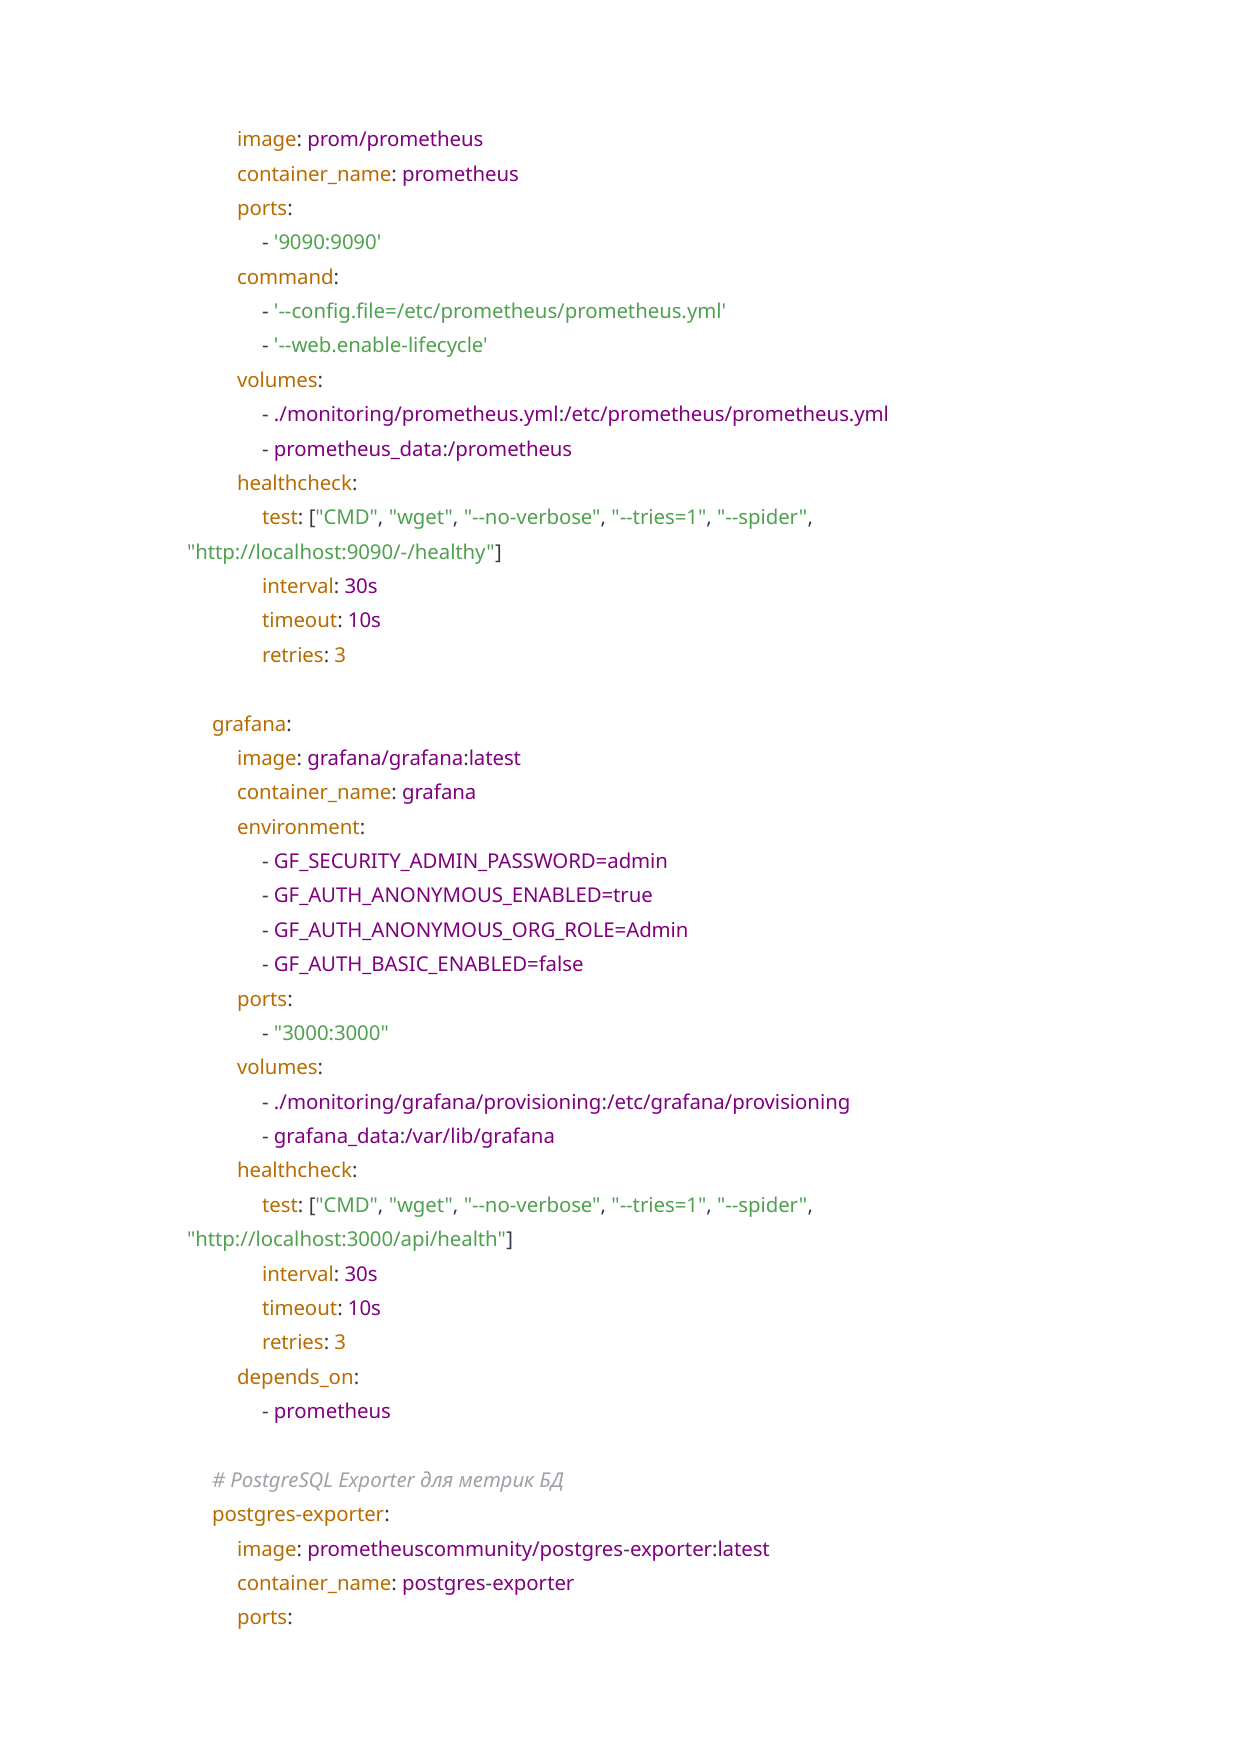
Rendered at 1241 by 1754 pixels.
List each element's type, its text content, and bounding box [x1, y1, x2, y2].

text - GF_AUTH_BASIC_ENABLED=false [187, 943, 1053, 977]
text # PostgreSQL Exporter для метрик БД [187, 1459, 1053, 1493]
text image: prometheuscommunity/postgres-exporter:latest [187, 1527, 1053, 1562]
text - prometheus_data:/prometheus [187, 427, 1053, 462]
text ports: [187, 1596, 1053, 1631]
text - ./monitoring/grafana/provisioning:/etc/grafana/provisioning [187, 1081, 1053, 1115]
text - ./monitoring/prometheus.yml:/etc/prometheus/prometheus.yml [187, 393, 1053, 427]
text healthcheck: [187, 1149, 1053, 1184]
text environment: [187, 806, 1053, 840]
text volumes: [187, 1046, 1053, 1081]
text - GF_AUTH_ANONYMOUS_ENABLED=true [187, 874, 1053, 909]
text volumes: [187, 359, 1053, 393]
text image: grafana/grafana:latest [187, 737, 1053, 771]
text - grafana_data:/var/lib/grafana [187, 1115, 1053, 1149]
text healthcheck: [187, 462, 1053, 496]
text test: ["CMD", "wget", "--no-verbose", "--tries=1", "--spider", "http://localhost:9090/-/healthy"] [187, 496, 1053, 565]
text timeout: 10s [187, 599, 1053, 634]
text container_name: grafana [187, 771, 1053, 806]
text - prometheus [187, 1390, 1053, 1424]
text - GF_SECURITY_ADMIN_PASSWORD=admin [187, 840, 1053, 874]
text - '--config.file=/etc/prometheus/prometheus.yml' [187, 290, 1053, 324]
text - "3000:3000" [187, 1012, 1053, 1046]
text postgres-exporter: [187, 1493, 1053, 1527]
text command: [187, 256, 1053, 290]
text test: ["CMD", "wget", "--no-verbose", "--tries=1", "--spider", "http://localhost:3000/api/health"] [187, 1184, 1053, 1252]
text container_name: postgres-exporter [187, 1562, 1053, 1596]
text retries: 3 [187, 1321, 1053, 1356]
text grafana: [187, 702, 1053, 737]
text - '--web.enable-lifecycle' [187, 324, 1053, 359]
text timeout: 10s [187, 1287, 1053, 1321]
text interval: 30s [187, 565, 1053, 599]
text - GF_AUTH_ANONYMOUS_ORG_ROLE=Admin [187, 909, 1053, 943]
text interval: 30s [187, 1252, 1053, 1287]
text container_name: prometheus [187, 152, 1053, 187]
text - '9090:9090' [187, 221, 1053, 256]
text retries: 3 [187, 634, 1053, 668]
text depends_on: [187, 1356, 1053, 1390]
text ports: [187, 977, 1053, 1012]
text ports: [187, 187, 1053, 221]
text image: prom/prometheus [187, 118, 1053, 152]
